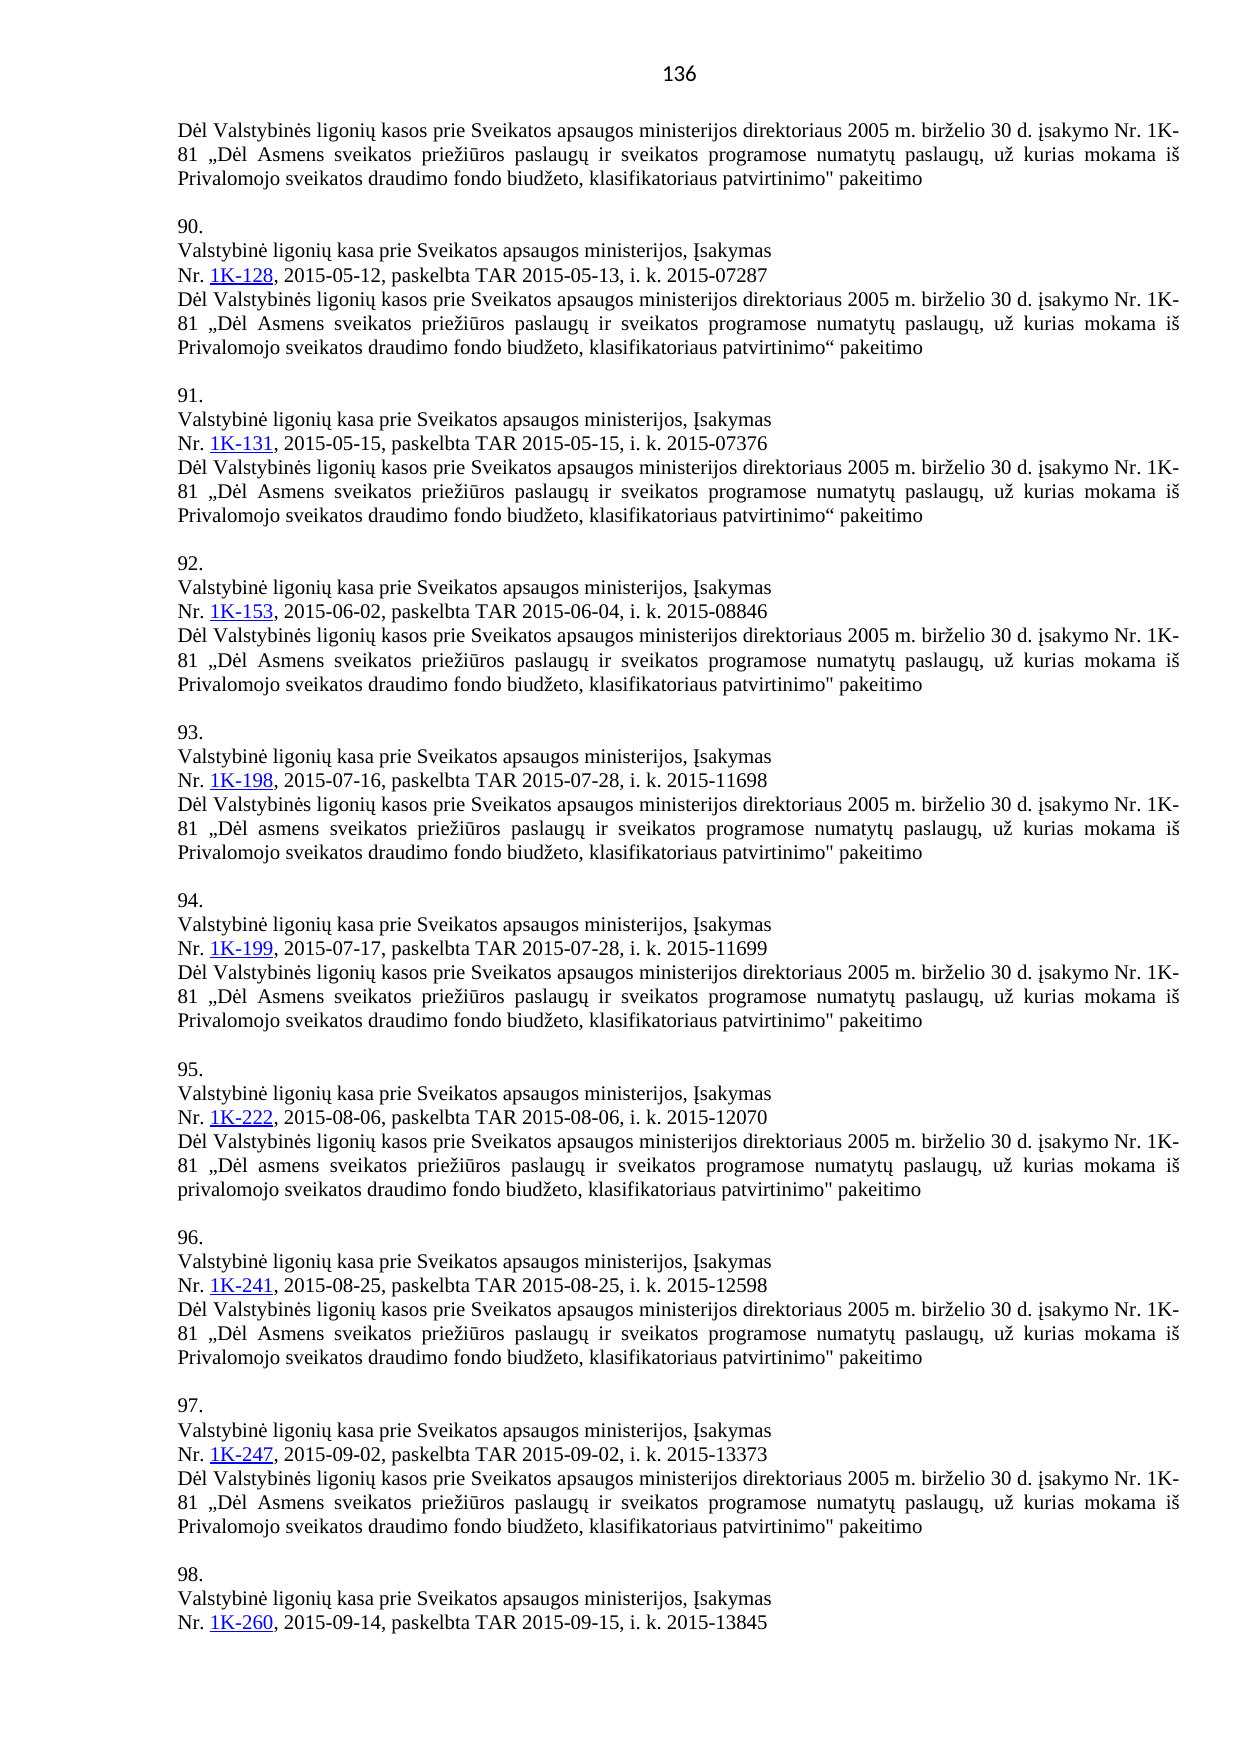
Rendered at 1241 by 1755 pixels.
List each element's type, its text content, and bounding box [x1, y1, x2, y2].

text Valstybinė ligonių kasa prie Sveikatos apsaugos ministerijos, Įsakymas [177, 1081, 1181, 1105]
text 90. [177, 214, 1181, 238]
text Dėl Valstybinės ligonių kasos prie Sveikatos apsaugos ministerijos direktoriaus 2005 m. birželio 30 d. įsakymo Nr. 1K-81 „Dėl Asmens sveikatos priežiūros paslaugų ir sveikatos programose numatytų paslaugų, už kurias mokama iš Privalomojo sveikatos draudimo fondo biudžeto, klasifikatoriaus patvirtinimo" pakeitimo [177, 960, 1181, 1032]
text 98. [177, 1562, 1181, 1586]
text 92. [177, 551, 1181, 575]
text Valstybinė ligonių kasa prie Sveikatos apsaugos ministerijos, Įsakymas [177, 575, 1181, 599]
text Dėl Valstybinės ligonių kasos prie Sveikatos apsaugos ministerijos direktoriaus 2005 m. birželio 30 d. įsakymo Nr. 1K-81 „Dėl Asmens sveikatos priežiūros paslaugų ir sveikatos programose numatytų paslaugų, už kurias mokama iš Privalomojo sveikatos draudimo fondo biudžeto, klasifikatoriaus patvirtinimo" pakeitimo [177, 623, 1181, 696]
text Dėl Valstybinės ligonių kasos prie Sveikatos apsaugos ministerijos direktoriaus 2005 m. birželio 30 d. įsakymo Nr. 1K-81 „Dėl Asmens sveikatos priežiūros paslaugų ir sveikatos programose numatytų paslaugų, už kurias mokama iš Privalomojo sveikatos draudimo fondo biudžeto, klasifikatoriaus patvirtinimo" pakeitimo [177, 1297, 1181, 1369]
text Nr. 1K-222, 2015-08-06, paskelbta TAR 2015-08-06, i. k. 2015-12070 [177, 1105, 1181, 1129]
text 96. [177, 1225, 1181, 1249]
text Nr. 1K-241, 2015-08-25, paskelbta TAR 2015-08-25, i. k. 2015-12598 [177, 1273, 1181, 1297]
text 93. [177, 720, 1181, 744]
text Nr. 1K-128, 2015-05-12, paskelbta TAR 2015-05-13, i. k. 2015-07287 [177, 262, 1181, 287]
text Nr. 1K-131, 2015-05-15, paskelbta TAR 2015-05-15, i. k. 2015-07376 [177, 431, 1181, 455]
text Dėl Valstybinės ligonių kasos prie Sveikatos apsaugos ministerijos direktoriaus 2005 m. birželio 30 d. įsakymo Nr. 1K-81 „Dėl Asmens sveikatos priežiūros paslaugų ir sveikatos programose numatytų paslaugų, už kurias mokama iš Privalomojo sveikatos draudimo fondo biudžeto, klasifikatoriaus patvirtinimo" pakeitimo [177, 118, 1181, 190]
text Valstybinė ligonių kasa prie Sveikatos apsaugos ministerijos, Įsakymas [177, 744, 1181, 768]
text Valstybinė ligonių kasa prie Sveikatos apsaugos ministerijos, Įsakymas [177, 238, 1181, 262]
text Valstybinė ligonių kasa prie Sveikatos apsaugos ministerijos, Įsakymas [177, 1417, 1181, 1442]
text Valstybinė ligonių kasa prie Sveikatos apsaugos ministerijos, Įsakymas [177, 912, 1181, 936]
text Dėl Valstybinės ligonių kasos prie Sveikatos apsaugos ministerijos direktoriaus 2005 m. birželio 30 d. įsakymo Nr. 1K-81 „Dėl asmens sveikatos priežiūros paslaugų ir sveikatos programose numatytų paslaugų, už kurias mokama iš privalomojo sveikatos draudimo fondo biudžeto, klasifikatoriaus patvirtinimo" pakeitimo [177, 1129, 1181, 1201]
text Dėl Valstybinės ligonių kasos prie Sveikatos apsaugos ministerijos direktoriaus 2005 m. birželio 30 d. įsakymo Nr. 1K-81 „Dėl Asmens sveikatos priežiūros paslaugų ir sveikatos programose numatytų paslaugų, už kurias mokama iš Privalomojo sveikatos draudimo fondo biudžeto, klasifikatoriaus patvirtinimo" pakeitimo [177, 1466, 1181, 1538]
text Dėl Valstybinės ligonių kasos prie Sveikatos apsaugos ministerijos direktoriaus 2005 m. birželio 30 d. įsakymo Nr. 1K-81 „Dėl Asmens sveikatos priežiūros paslaugų ir sveikatos programose numatytų paslaugų, už kurias mokama iš Privalomojo sveikatos draudimo fondo biudžeto, klasifikatoriaus patvirtinimo“ pakeitimo [177, 455, 1181, 527]
text 91. [177, 383, 1181, 407]
text Dėl Valstybinės ligonių kasos prie Sveikatos apsaugos ministerijos direktoriaus 2005 m. birželio 30 d. įsakymo Nr. 1K-81 „Dėl asmens sveikatos priežiūros paslaugų ir sveikatos programose numatytų paslaugų, už kurias mokama iš Privalomojo sveikatos draudimo fondo biudžeto, klasifikatoriaus patvirtinimo" pakeitimo [177, 792, 1181, 864]
text Nr. 1K-153, 2015-06-02, paskelbta TAR 2015-06-04, i. k. 2015-08846 [177, 599, 1181, 623]
text 97. [177, 1393, 1181, 1417]
text Nr. 1K-199, 2015-07-17, paskelbta TAR 2015-07-28, i. k. 2015-11699 [177, 936, 1181, 960]
text Dėl Valstybinės ligonių kasos prie Sveikatos apsaugos ministerijos direktoriaus 2005 m. birželio 30 d. įsakymo Nr. 1K-81 „Dėl Asmens sveikatos priežiūros paslaugų ir sveikatos programose numatytų paslaugų, už kurias mokama iš Privalomojo sveikatos draudimo fondo biudžeto, klasifikatoriaus patvirtinimo“ pakeitimo [177, 287, 1181, 359]
text Nr. 1K-260, 2015-09-14, paskelbta TAR 2015-09-15, i. k. 2015-13845 [177, 1610, 1181, 1634]
text Valstybinė ligonių kasa prie Sveikatos apsaugos ministerijos, Įsakymas [177, 1586, 1181, 1610]
text 94. [177, 888, 1181, 912]
text 95. [177, 1057, 1181, 1081]
text Valstybinė ligonių kasa prie Sveikatos apsaugos ministerijos, Įsakymas [177, 407, 1181, 431]
text Valstybinė ligonių kasa prie Sveikatos apsaugos ministerijos, Įsakymas [177, 1249, 1181, 1273]
text Nr. 1K-247, 2015-09-02, paskelbta TAR 2015-09-02, i. k. 2015-13373 [177, 1442, 1181, 1466]
text Nr. 1K-198, 2015-07-16, paskelbta TAR 2015-07-28, i. k. 2015-11698 [177, 768, 1181, 792]
